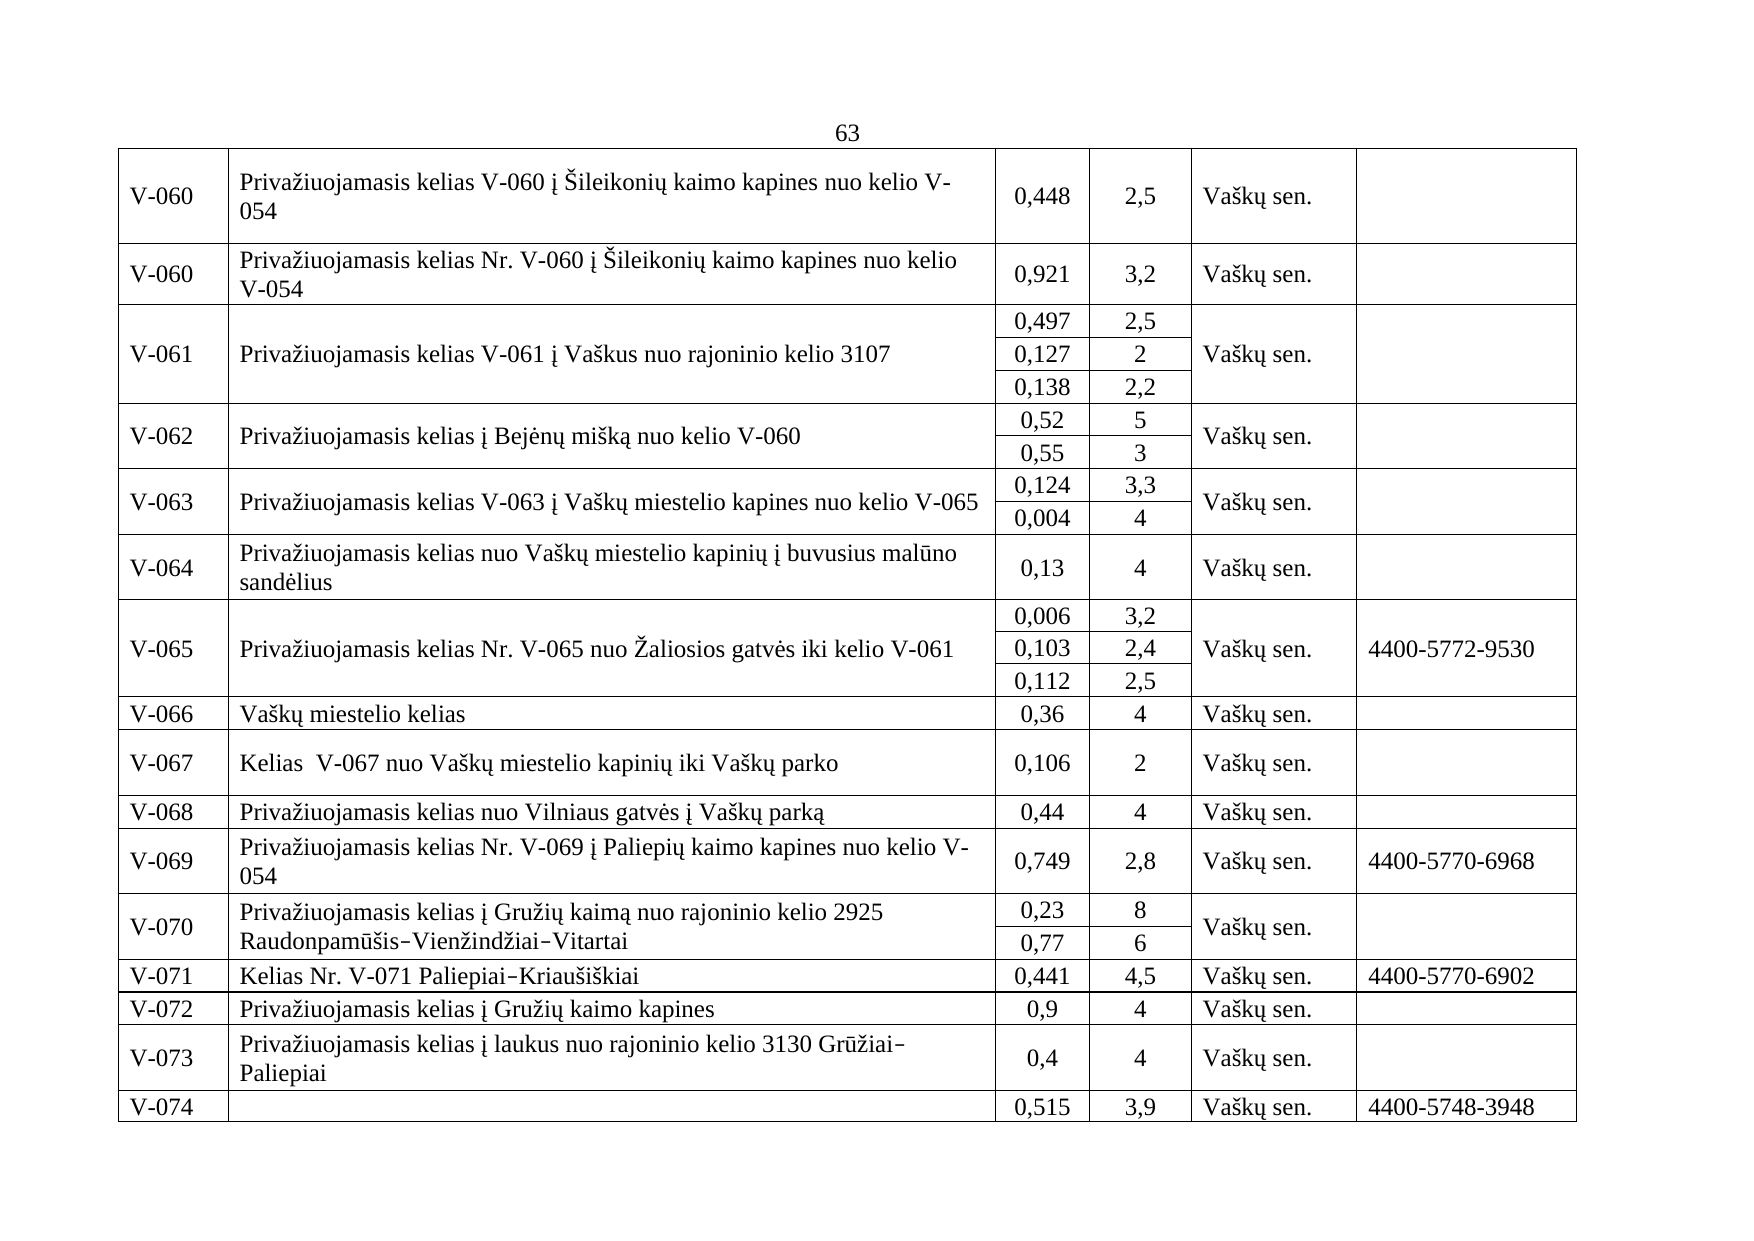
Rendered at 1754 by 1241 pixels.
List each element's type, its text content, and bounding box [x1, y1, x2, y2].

table_cell Privažiuojamasis kelias į Gružių kaimą nuo rajoninio kelio 2925 Raudonpamūšis–Vienžindžiai–Vitartai [229, 894, 995, 959]
table_cell 0,749 [996, 829, 1089, 893]
table_cell 3,2 [1090, 600, 1191, 631]
table_cell 0,004 [996, 502, 1089, 534]
table_cell 4,5 [1090, 960, 1191, 991]
table_cell 0,55 [996, 436, 1089, 468]
table_cell 0,44 [996, 796, 1089, 827]
table_cell 0,921 [996, 244, 1089, 304]
table_cell V-067 [119, 730, 228, 794]
table_cell Vaškų sen. [1192, 993, 1356, 1024]
table_cell 2,4 [1090, 632, 1191, 663]
table_cell V-065 [119, 600, 228, 696]
table_cell 0,006 [996, 600, 1089, 631]
table_cell Vaškų sen. [1192, 535, 1356, 599]
table_cell 0,77 [996, 927, 1089, 959]
table_cell Vaškų sen. [1192, 244, 1356, 304]
table_cell 4 [1090, 697, 1191, 729]
table_cell 0,127 [996, 338, 1089, 369]
table_cell V-060 [119, 244, 228, 304]
table_cell V-074 [119, 1091, 228, 1121]
table_cell Vaškų sen. [1192, 796, 1356, 827]
table_cell Vaškų sen. [1192, 1025, 1356, 1090]
table_cell [1357, 894, 1576, 959]
table_cell [1357, 535, 1576, 599]
table_cell Privažiuojamasis kelias nuo Vaškų miestelio kapinių į buvusius malūno sandėlius [229, 535, 995, 599]
table_cell 2 [1090, 730, 1191, 794]
table_cell 0,497 [996, 305, 1089, 337]
table_cell Privažiuojamasis kelias V-063 į Vaškų miestelio kapines nuo kelio V-065 [229, 469, 995, 534]
table_cell Vaškų miestelio kelias [229, 697, 995, 729]
table_cell V-072 [119, 993, 228, 1024]
table_cell 0,448 [996, 149, 1089, 243]
table_cell Privažiuojamasis kelias Nr. V-065 nuo Žaliosios gatvės iki kelio V-061 [229, 600, 995, 696]
table_cell [1357, 993, 1576, 1024]
table_cell 3 [1090, 436, 1191, 468]
table_cell Privažiuojamasis kelias nuo Vilniaus gatvės į Vaškų parką [229, 796, 995, 827]
table_cell 0,103 [996, 632, 1089, 663]
table_cell 2,8 [1090, 829, 1191, 893]
table_cell Privažiuojamasis kelias į Bejėnų mišką nuo kelio V-060 [229, 404, 995, 468]
table_cell 0,441 [996, 960, 1089, 991]
table_cell 0,36 [996, 697, 1089, 729]
table_cell Privažiuojamasis kelias į laukus nuo rajoninio kelio 3130 Grūžiai–Paliepiai [229, 1025, 995, 1090]
table_cell 6 [1090, 927, 1191, 959]
table_cell Vaškų sen. [1192, 149, 1356, 243]
table_cell Vaškų sen. [1192, 305, 1356, 402]
table_cell Privažiuojamasis kelias V-061 į Vaškus nuo rajoninio kelio 3107 [229, 305, 995, 402]
table_cell [1357, 244, 1576, 304]
table_cell 2,5 [1090, 149, 1191, 243]
table_cell 0,52 [996, 404, 1089, 435]
table_cell V-068 [119, 796, 228, 827]
table_cell Privažiuojamasis kelias V-060 į Šileikonių kaimo kapines nuo kelio V-054 [229, 149, 995, 243]
table_cell V-063 [119, 469, 228, 534]
table_cell [1357, 730, 1576, 794]
table_cell 4400-5748-3948 [1357, 1091, 1576, 1121]
table_cell Vaškų sen. [1192, 1091, 1356, 1121]
table_cell [1357, 305, 1576, 402]
table_cell 4400-5772-9530 [1357, 600, 1576, 696]
table_cell Vaškų sen. [1192, 469, 1356, 534]
table_cell [229, 1091, 995, 1121]
table_cell Kelias Nr. V-071 Paliepiai–Kriaušiškiai [229, 960, 995, 991]
table_cell [1357, 149, 1576, 243]
table_cell 0,112 [996, 664, 1089, 696]
table_cell 8 [1090, 894, 1191, 926]
table_cell 2,2 [1090, 371, 1191, 402]
table_cell [1357, 1025, 1576, 1090]
table_cell 0,106 [996, 730, 1089, 794]
table_cell V-070 [119, 894, 228, 959]
table_cell [1357, 469, 1576, 534]
table_cell [1357, 697, 1576, 729]
table_cell Vaškų sen. [1192, 960, 1356, 991]
table_cell 2 [1090, 338, 1191, 369]
table_cell 3,2 [1090, 244, 1191, 304]
table_cell 4 [1090, 993, 1191, 1024]
table_cell Kelias V-067 nuo Vaškų miestelio kapinių iki Vaškų parko [229, 730, 995, 794]
table_cell 0,13 [996, 535, 1089, 599]
table_cell V-069 [119, 829, 228, 893]
table_cell Privažiuojamasis kelias Nr. V-069 į Paliepių kaimo kapines nuo kelio V-054 [229, 829, 995, 893]
table_cell 0,138 [996, 371, 1089, 402]
table_cell 4 [1090, 1025, 1191, 1090]
table_cell V-071 [119, 960, 228, 991]
table_cell V-061 [119, 305, 228, 402]
table_cell 4400-5770-6968 [1357, 829, 1576, 893]
table_cell 3,9 [1090, 1091, 1191, 1121]
table_cell 0,515 [996, 1091, 1089, 1121]
table_cell V-062 [119, 404, 228, 468]
table_cell 5 [1090, 404, 1191, 435]
table_cell Vaškų sen. [1192, 894, 1356, 959]
table_cell Vaškų sen. [1192, 404, 1356, 468]
table_cell 2,5 [1090, 305, 1191, 337]
table_cell 3,3 [1090, 469, 1191, 501]
table_cell 0,9 [996, 993, 1089, 1024]
table_cell V-073 [119, 1025, 228, 1090]
table_cell 0,4 [996, 1025, 1089, 1090]
table_cell [1357, 404, 1576, 468]
table_cell 0,124 [996, 469, 1089, 501]
table_cell [1357, 796, 1576, 827]
table_cell 0,23 [996, 894, 1089, 926]
table_cell Vaškų sen. [1192, 600, 1356, 696]
table_cell 4 [1090, 535, 1191, 599]
table_cell 2,5 [1090, 664, 1191, 696]
table_cell Vaškų sen. [1192, 697, 1356, 729]
table_cell V-060 [119, 149, 228, 243]
table_cell Privažiuojamasis kelias Nr. V-060 į Šileikonių kaimo kapines nuo kelio V-054 [229, 244, 995, 304]
table_cell V-066 [119, 697, 228, 729]
table_cell Privažiuojamasis kelias į Gružių kaimo kapines [229, 993, 995, 1024]
table_cell 4 [1090, 796, 1191, 827]
table_cell V-064 [119, 535, 228, 599]
table_cell Vaškų sen. [1192, 730, 1356, 794]
table_cell Vaškų sen. [1192, 829, 1356, 893]
table_cell 4 [1090, 502, 1191, 534]
table_cell 4400-5770-6902 [1357, 960, 1576, 991]
